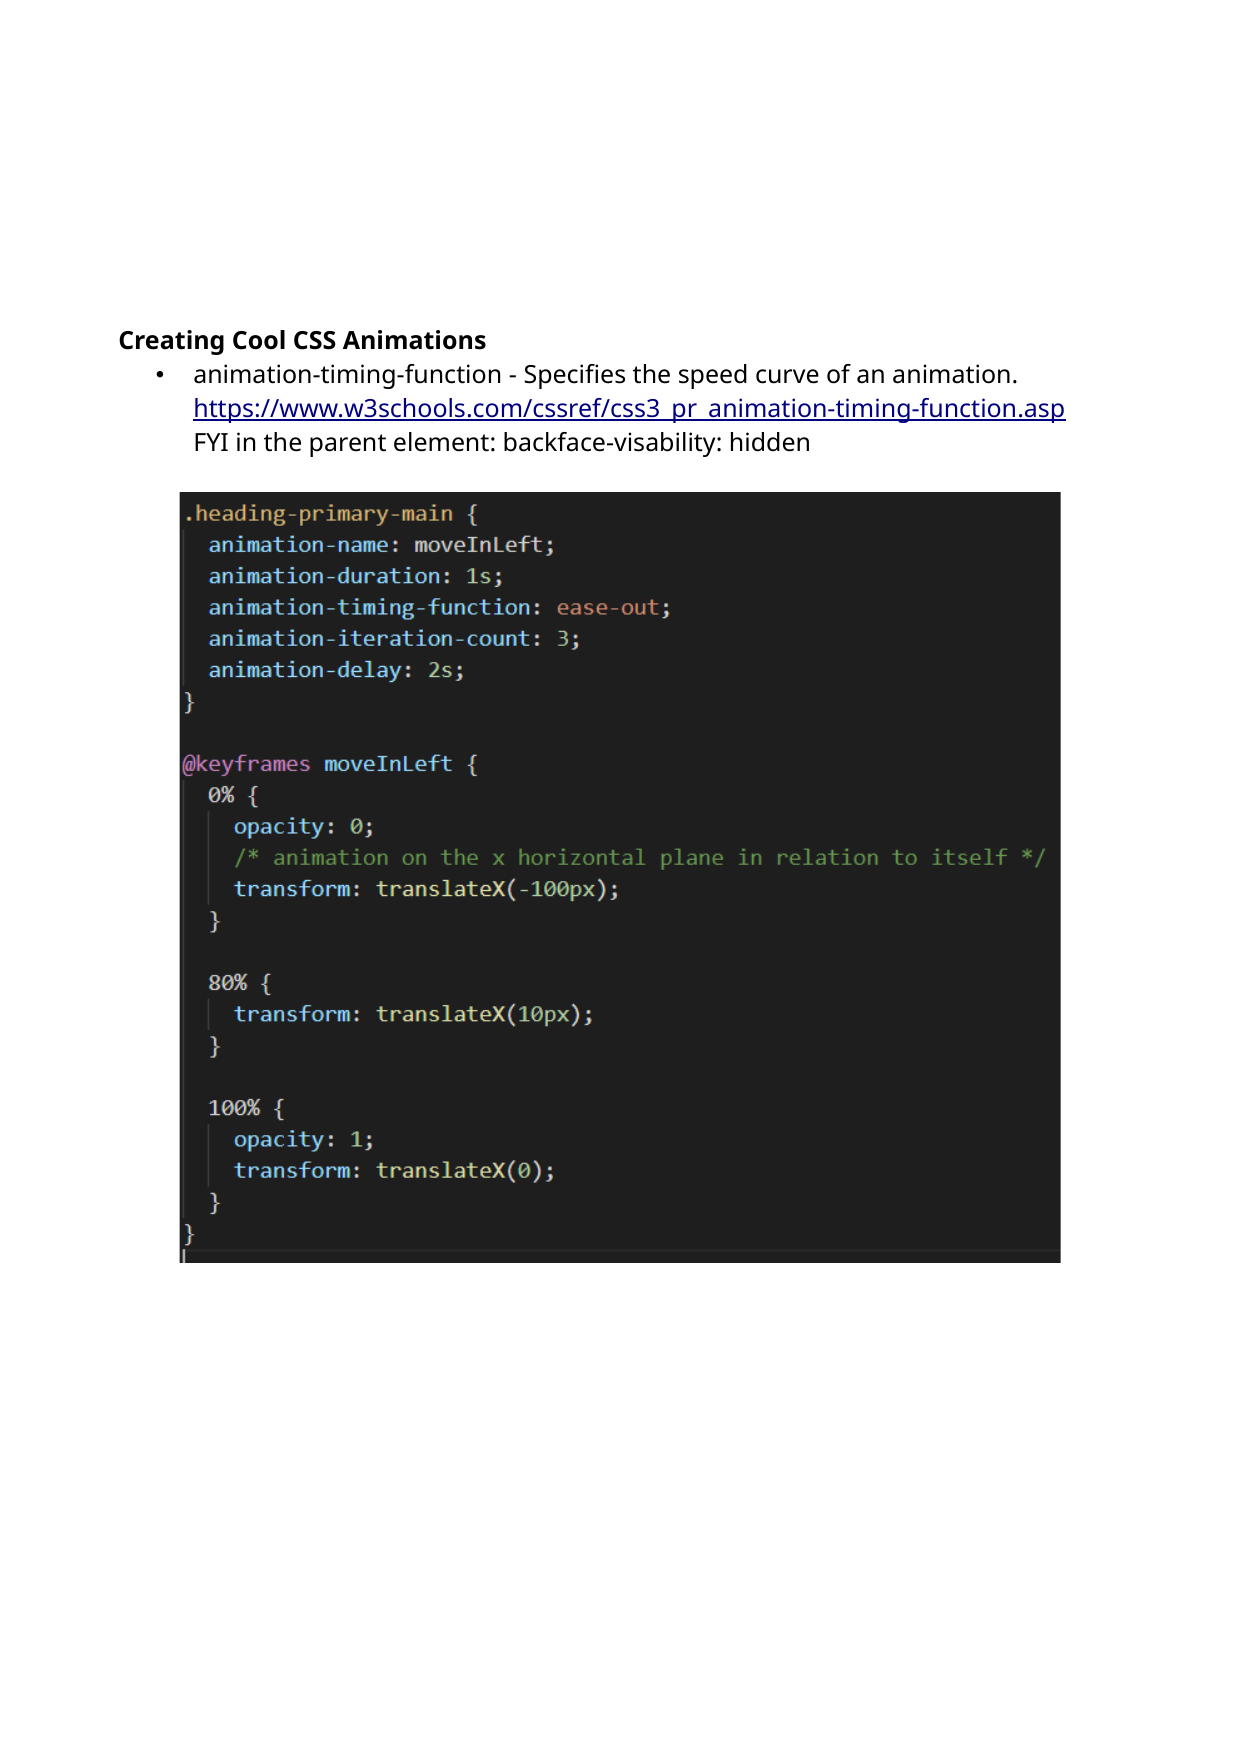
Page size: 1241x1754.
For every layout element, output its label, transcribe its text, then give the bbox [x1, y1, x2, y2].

list animation-timing-function - Specifies the speed curve of an animation. [156, 357, 1122, 391]
picture [179, 492, 1061, 1263]
text Creating Cool CSS Animations [118, 322, 1122, 357]
list https://www.w3schools.com/cssref/css3_pr_animation-timing-function.asp [156, 391, 1122, 425]
list FYI in the parent element: backface-visability: hidden [156, 425, 1122, 459]
